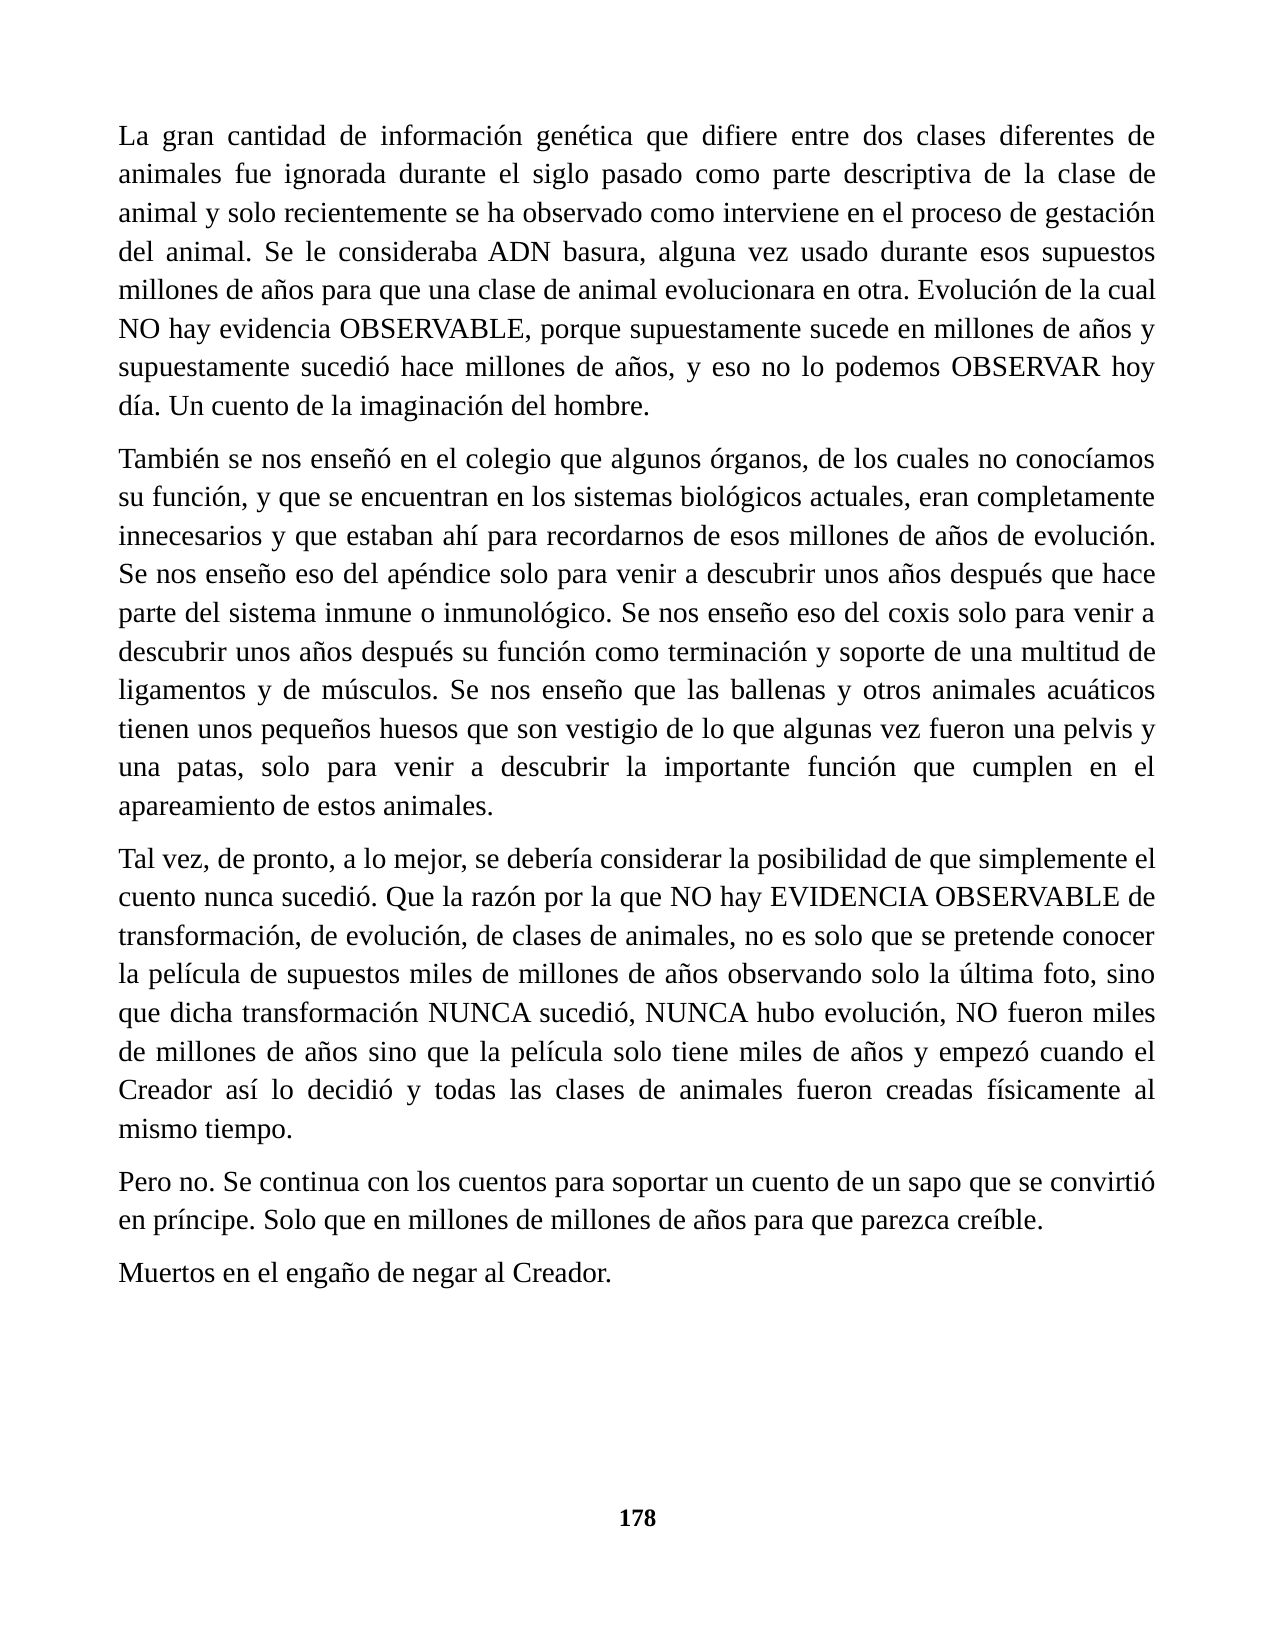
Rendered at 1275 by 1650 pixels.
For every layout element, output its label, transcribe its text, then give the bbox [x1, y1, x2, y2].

text Muertos en el engaño de negar al Creador. [118, 1256, 1157, 1289]
text También se nos enseñó en el colegio que algunos órganos, de los cuales no conocíamos su función, y que se encuentran en los sistemas biológicos actuales, eran completamente innecesarios y que estaban ahí para recordarnos de esos millones de años de evolución. Se nos enseño eso del apéndice solo para venir a descubrir unos años después que hace parte del sistema inmune o inmunológico. Se nos enseño eso del coxis solo para venir a descubrir unos años después su función como terminación y soporte de una multitud de ligamentos y de músculos. Se nos enseño que las ballenas y otros animales acuáticos tienen unos pequeños huesos que son vestigio de lo que algunas vez fueron una pelvis y una patas, solo para venir a descubrir la importante función que cumplen en el apareamiento de estos animales. [118, 441, 1157, 821]
text La gran cantidad de información genética que difiere entre dos clases diferentes de animales fue ignorada durante el siglo pasado como parte descriptiva de la clase de animal y solo recientemente se ha observado como interviene en el proceso de gestación del animal. Se le consideraba ADN basura, alguna vez usado durante esos supuestos millones de años para que una clase de animal evolucionara en otra. Evolución de la cual NO hay evidencia OBSERVABLE, porque supuestamente sucede en millones de años y supuestamente sucedió hace millones de años, y eso no lo podemos OBSERVAR hoy día. Un cuento de la imaginación del hombre. [118, 118, 1157, 421]
text Pero no. Se continua con los cuentos para soportar un cuento de un sapo que se convirtió en príncipe. Solo que en millones de millones de años para que parezca creíble. [118, 1164, 1157, 1236]
text Tal vez, de pronto, a lo mejor, se debería considerar la posibilidad de que simplemente el cuento nunca sucedió. Que la razón por la que NO hay EVIDENCIA OBSERVABLE de transformación, de evolución, de clases de animales, no es solo que se pretende conocer la película de supuestos miles de millones de años observando solo la última foto, sino que dicha transformación NUNCA sucedió, NUNCA hubo evolución, NO fueron miles de millones de años sino que la película solo tiene miles de años y empezó cuando el Creador así lo decidió y todas las clases de animales fueron creadas físicamente al mismo tiempo. [118, 841, 1157, 1144]
